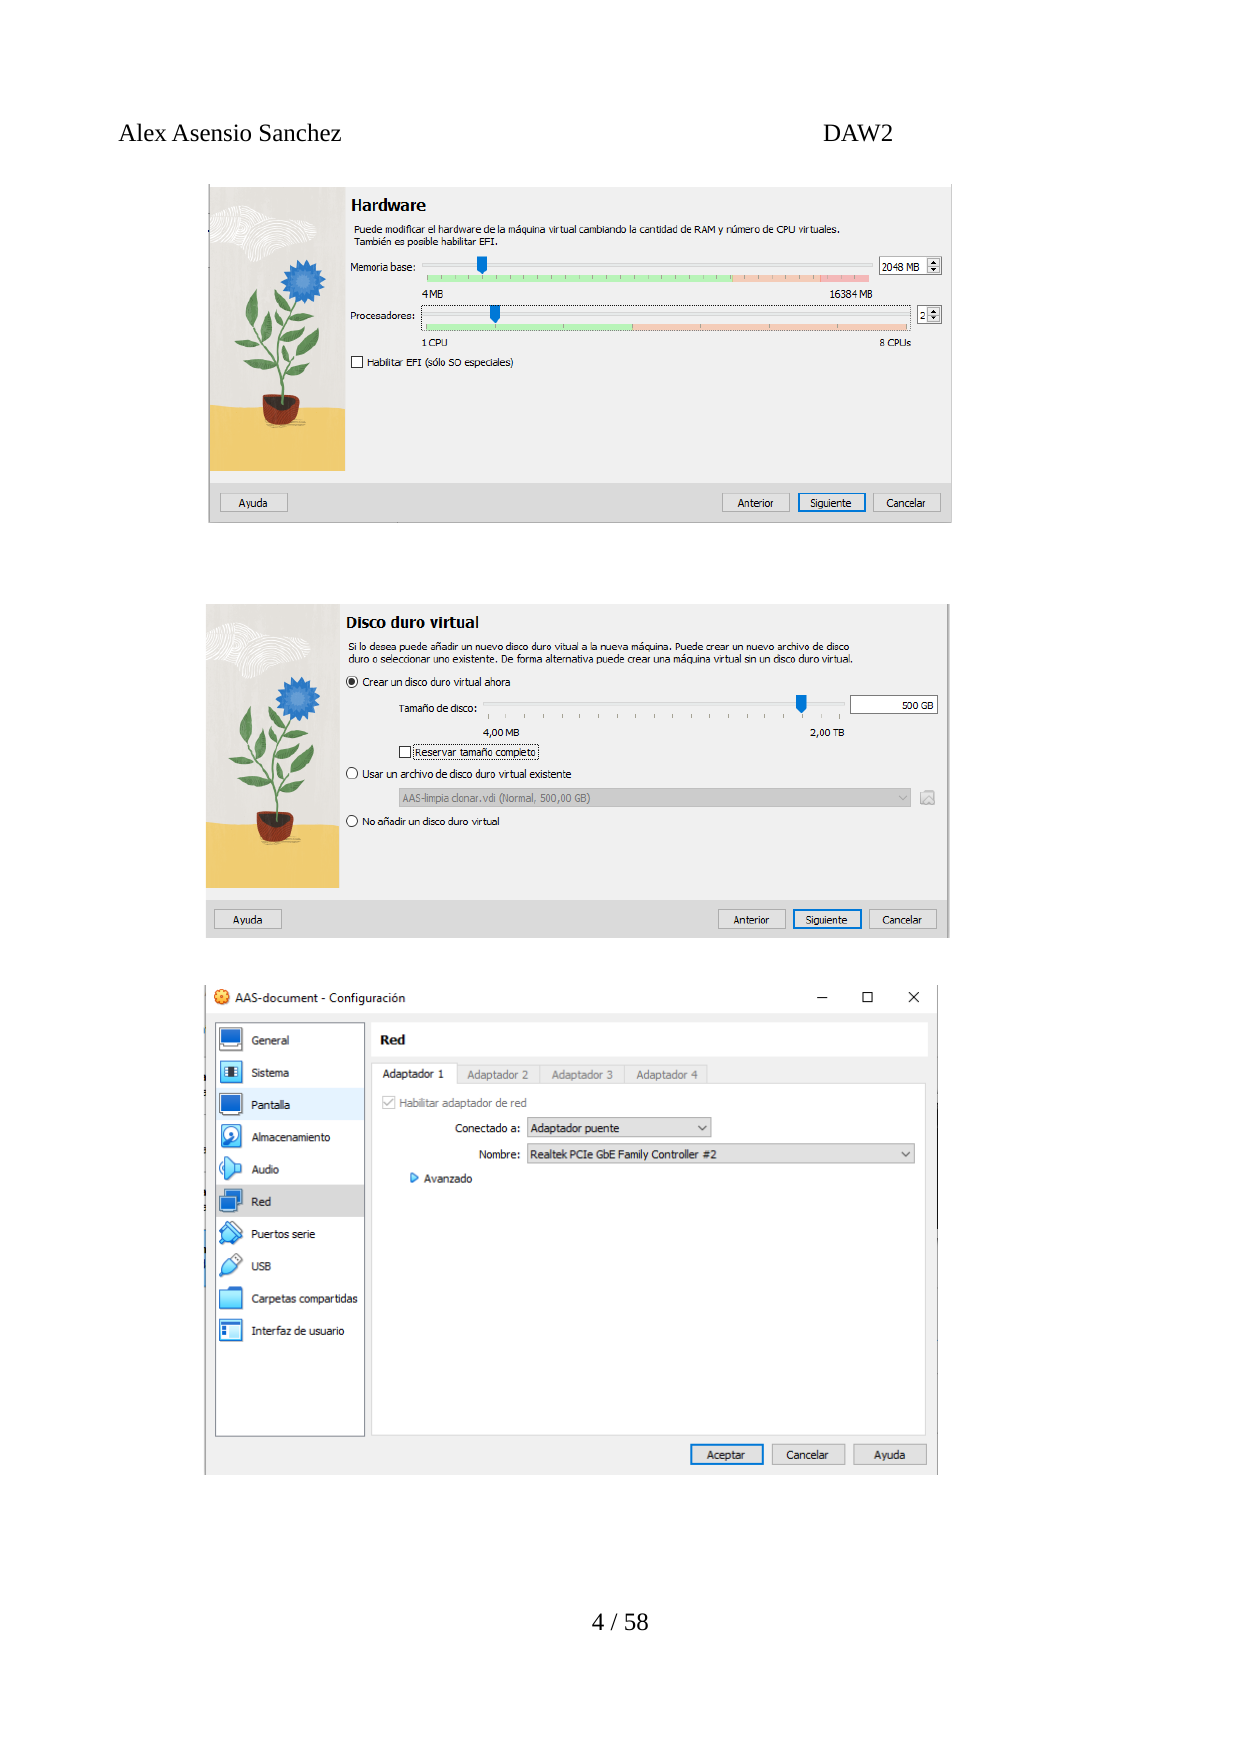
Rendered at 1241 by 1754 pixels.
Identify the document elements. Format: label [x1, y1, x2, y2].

picture [203, 985, 938, 1475]
picture [205, 604, 950, 938]
picture [208, 184, 952, 523]
